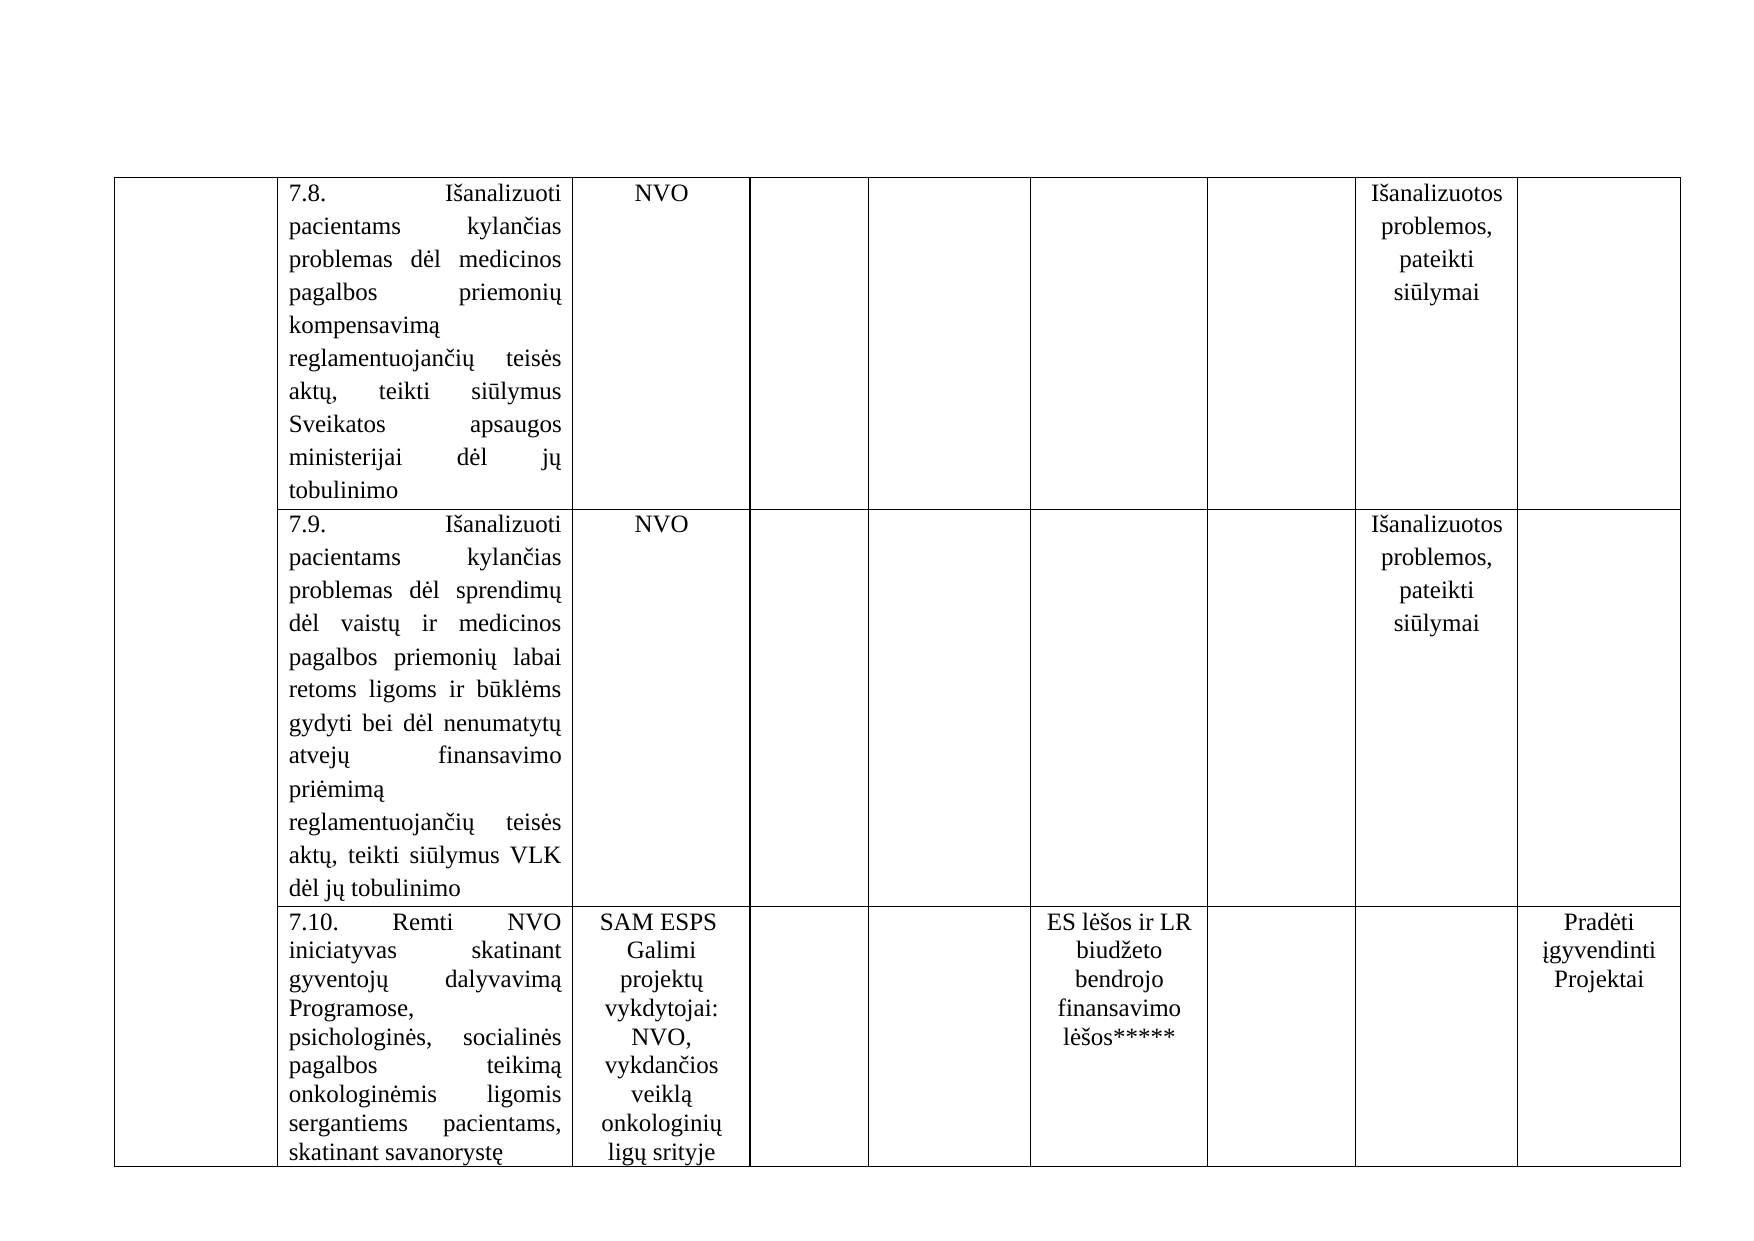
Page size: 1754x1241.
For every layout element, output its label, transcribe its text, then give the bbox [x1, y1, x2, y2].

table_cell ES lėšos ir LR biudžeto bendrojo finansavimo lėšos***** [1031, 907, 1207, 1166]
table_cell NVO [573, 510, 749, 906]
table_cell Pradėti įgyvendinti Projektai [1518, 907, 1680, 1166]
table_cell SAM ESPS Galimi projektų vykdytojai: NVO, vykdančios veiklą onkologinių ligų srityje [573, 907, 749, 1166]
table_cell Išanalizuotos problemos, pateikti siūlymai [1356, 178, 1517, 508]
table_cell [1031, 510, 1207, 906]
table_cell [1208, 510, 1355, 906]
table_cell Išanalizuotos problemos, pateikti siūlymai [1356, 510, 1517, 906]
table_cell [1356, 907, 1517, 1166]
table_cell [869, 907, 1030, 1166]
table_cell NVO [573, 178, 749, 508]
table_cell [869, 178, 1030, 508]
table_cell 7.10. Remti NVO iniciatyvas skatinant gyventojų dalyvavimą Programose, psichologinės, socialinės pagalbos teikimą onkologinėmis ligomis sergantiems pacientams, skatinant savanorystę [278, 907, 572, 1166]
table_cell [1208, 178, 1355, 508]
table_cell [1208, 907, 1355, 1166]
table_cell [751, 178, 868, 508]
table_cell [1518, 510, 1680, 906]
table_cell [115, 178, 277, 1166]
table_cell [751, 510, 868, 906]
table_cell 7.8. Išanalizuoti pacientams kylančias problemas dėl medicinos pagalbos priemonių kompensavimą reglamentuojančių teisės aktų, teikti siūlymus Sveikatos apsaugos ministerijai dėl jų tobulinimo [278, 178, 572, 508]
table_cell [1518, 178, 1680, 508]
table_cell [1031, 178, 1207, 508]
table_cell [869, 510, 1030, 906]
table_cell [751, 907, 868, 1166]
table_cell 7.9. Išanalizuoti pacientams kylančias problemas dėl sprendimų dėl vaistų ir medicinos pagalbos priemonių labai retoms ligoms ir būklėms gydyti bei dėl nenumatytų atvejų finansavimo priėmimą reglamentuojančių teisės aktų, teikti siūlymus VLK dėl jų tobulinimo [278, 510, 572, 906]
